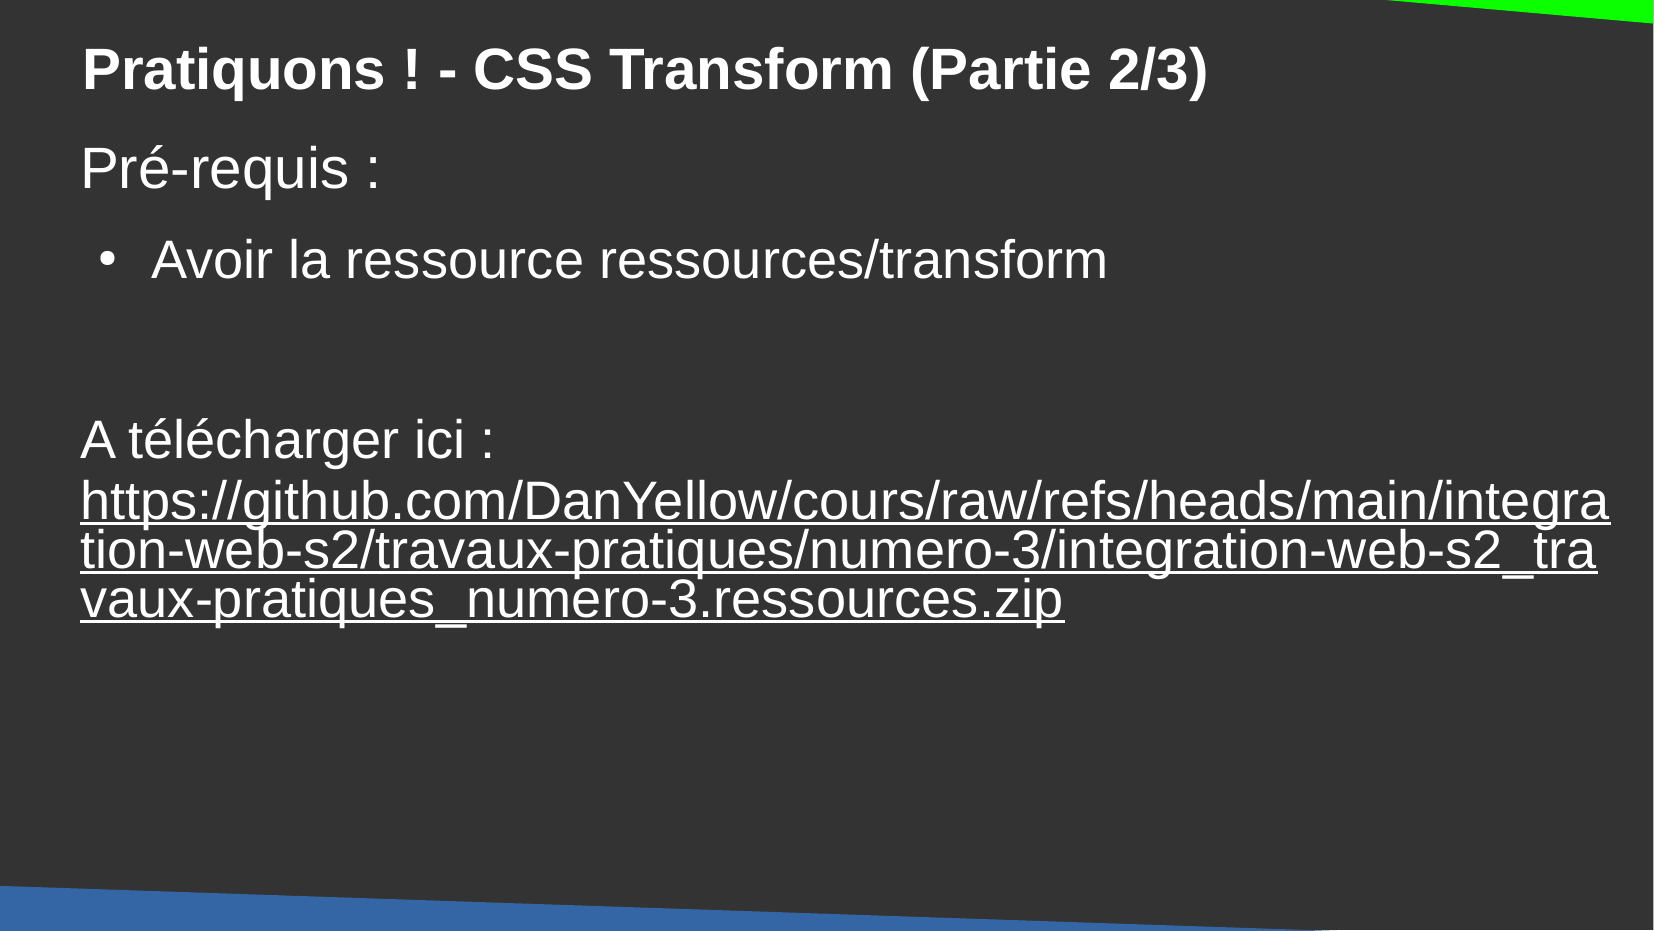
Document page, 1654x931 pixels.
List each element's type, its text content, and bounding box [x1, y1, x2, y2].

text_box [1385, 0, 1654, 24]
title Pratiquons ! - CSS Transform (Partie 2/3) [82, 37, 1571, 114]
text_box [0, 885, 1337, 931]
list Pré-requis : Avoir la ressource ressources/transform A télécharger ici : https://github.com/DanYellow/cours/raw/refs/heads/main/integration-web-s2/travaux-pratiques/numero-3/integration-web-s2_travaux-pratiques_numero-3.ressources.zip [80, 135, 1620, 721]
